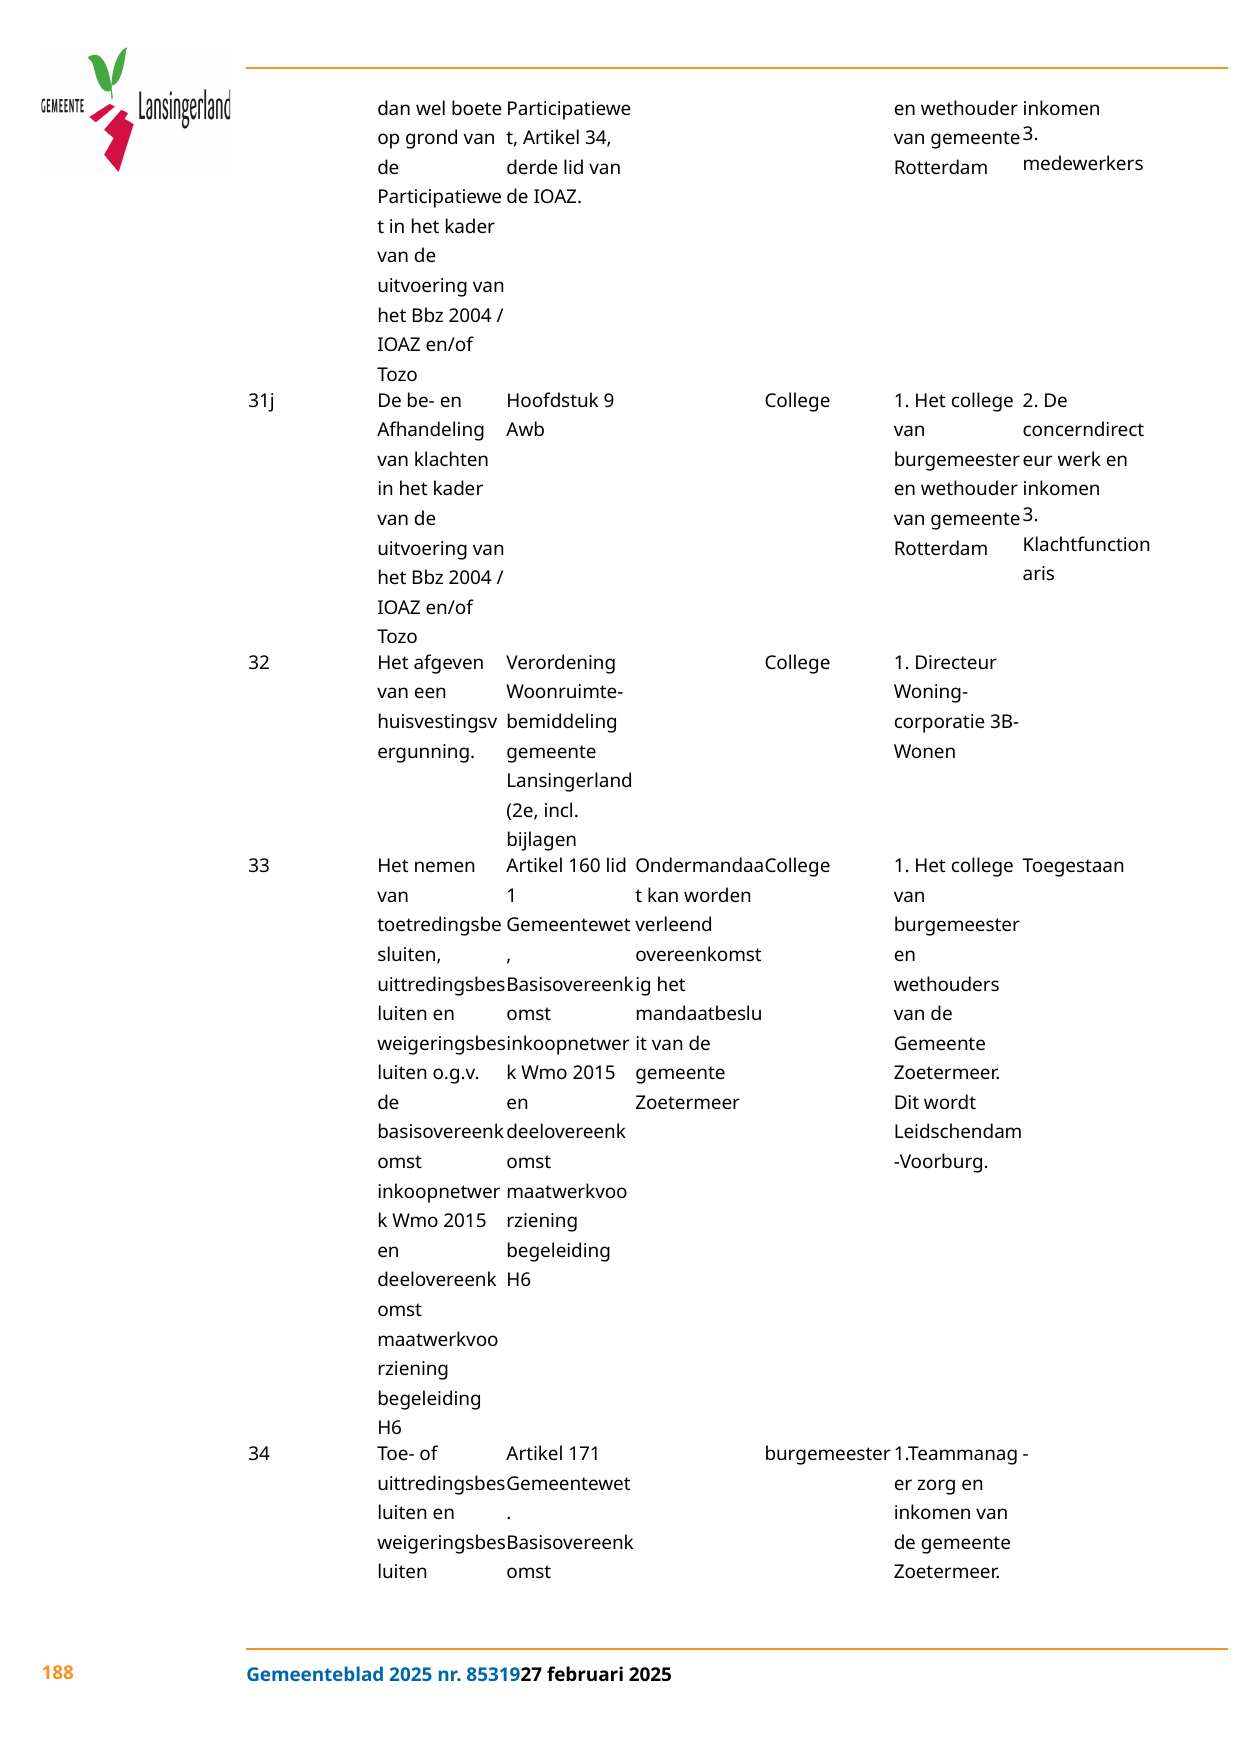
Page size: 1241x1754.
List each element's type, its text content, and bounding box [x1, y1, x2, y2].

table_cell [635, 95, 764, 387]
table_cell College [764, 387, 893, 649]
table_cell burgemeester [764, 1440, 893, 1584]
table_cell [635, 649, 764, 852]
table_cell en wethouder van gemeente Rotterdam [894, 95, 1022, 387]
table_cell 1. Directeur Woning-corporatie 3B-Wonen [894, 649, 1022, 852]
table_cell Het afgeven van een huisvestingsvergunning. [377, 649, 506, 852]
table_cell Hoofdstuk 9 Awb [506, 387, 635, 649]
table_cell dan wel boete op grond van de Participatiewet in het kader van de uitvoering van het Bbz 2004 / IOAZ en/of Tozo [377, 95, 506, 387]
table_cell Participatiewet, Artikel 34, derde lid van de IOAZ. [506, 95, 635, 387]
table_cell 34 [248, 1440, 377, 1584]
table_cell Verordening Woonruimte-bemiddeling gemeente Lansingerland (2e, incl. bijlagen [506, 649, 635, 852]
table_cell De be- en Afhandeling van klachten in het kader van de uitvoering van het Bbz 2004 / IOAZ en/of Tozo [377, 387, 506, 649]
table_cell [764, 95, 893, 387]
table_cell 33 [248, 853, 377, 1440]
table_cell 3. medewerkers [1023, 121, 1152, 387]
table_cell College [764, 853, 893, 1440]
picture [41, 47, 231, 172]
table_cell [635, 387, 764, 649]
table_cell 1.Teammanager zorg en inkomen van de gemeente Zoetermeer. [894, 1440, 1022, 1584]
table_cell [248, 95, 377, 387]
table_cell 2. De concerndirecteur werk en inkomen [1023, 387, 1152, 501]
table_cell 32 [248, 649, 377, 852]
table_cell 1. Het college van burgemeester en wethouders van de Gemeente Zoetermeer. Dit wordt Leidschendam-Voorburg. [894, 853, 1022, 1440]
table_cell [635, 1440, 764, 1584]
table_cell Het nemen van toetredingsbesluiten, uittredingsbesluiten en weigeringsbesluiten o.g.v. de basisovereenkomst inkoopnetwerk Wmo 2015 en deelovereenkomst maatwerkvoorziening begeleiding H6 [377, 853, 506, 1440]
table_cell 31j [248, 387, 377, 649]
table_cell Artikel 171 Gemeentewet. Basisovereenkomst [506, 1440, 635, 1584]
table_cell inkomen [1023, 95, 1152, 121]
table_cell [1023, 649, 1152, 852]
table_cell Toegestaan [1023, 853, 1152, 1440]
table_cell Artikel 160 lid 1 Gemeentewet, Basisovereenkomst inkoopnetwerk Wmo 2015 en deelovereenkomst maatwerkvoorziening begeleiding H6 [506, 853, 635, 1440]
table_cell - [1023, 1440, 1152, 1584]
table_cell Ondermandaat kan worden verleend overeenkomstig het mandaatbesluit van de gemeente Zoetermeer [635, 853, 764, 1440]
table_cell 1. Het college van burgemeester en wethouder van gemeente Rotterdam [894, 387, 1022, 649]
table_cell 3. Klachtfunctionaris [1023, 501, 1152, 649]
table_cell College [764, 649, 893, 852]
table_cell Toe- of uittredingsbesluiten en weigeringsbesluiten [377, 1440, 506, 1584]
